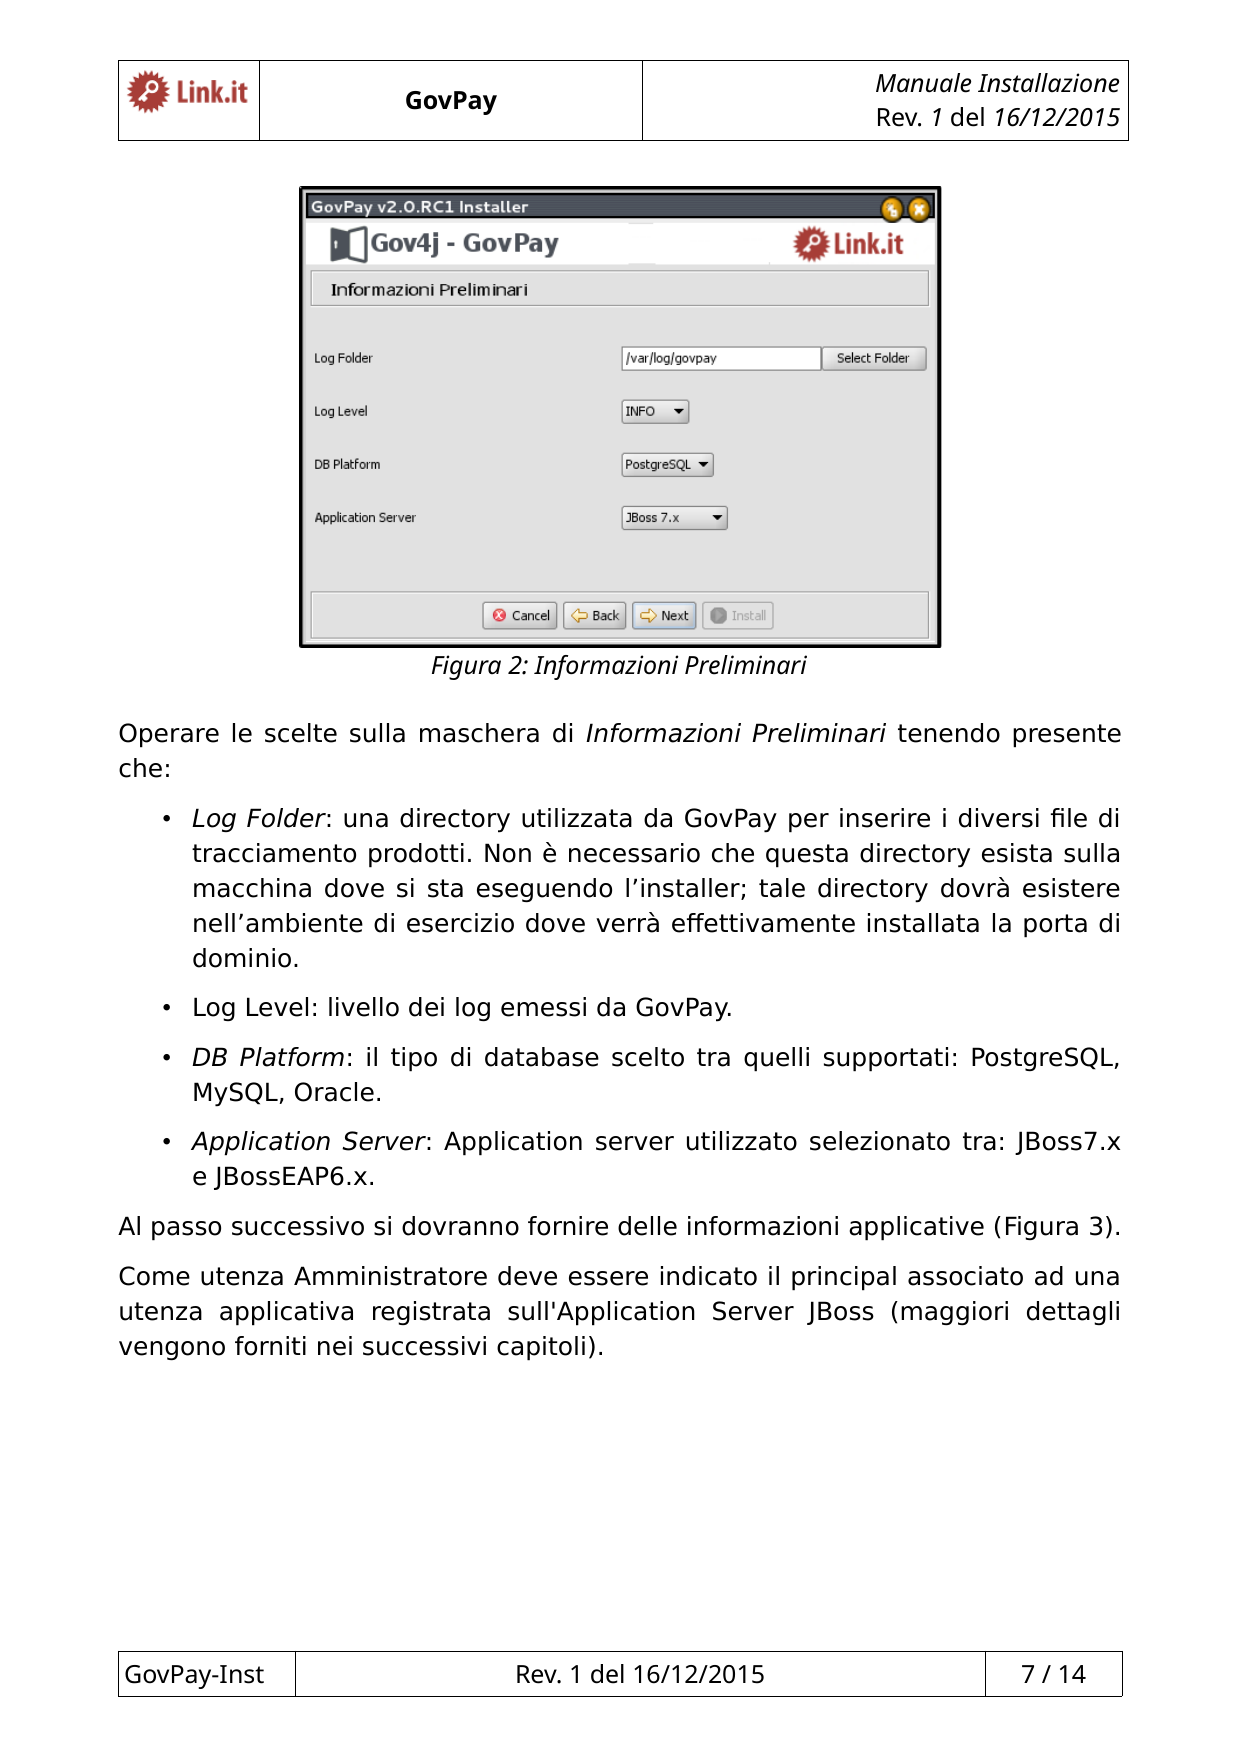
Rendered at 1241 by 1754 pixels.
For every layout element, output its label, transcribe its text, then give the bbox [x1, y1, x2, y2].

list Application Server: Application server utilizzato selezionato tra: JBoss7.x e JBossEAP6.x. [162, 1127, 1122, 1192]
list DB Platform: il tipo di database scelto tra quelli supportati: PostgreSQL, MySQL, Oracle. [162, 1043, 1122, 1107]
text Figura 2: Informazioni Preliminari [299, 648, 941, 682]
list Al passo successivo si dovranno fornire delle informazioni applicative (Figura 3). [89, 1212, 1122, 1241]
list Log Folder: una directory utilizzata da GovPay per inserire i diversi file di tracciamento prodotti. Non è necessario che questa directory esista sulla macchina dove si sta eseguendo l’installer; tale directory dovrà esistere nell’ambiente di esercizio dove verrà effettivamente installata la porta di dominio. [162, 804, 1122, 973]
list Come utenza Amministratore deve essere indicato il principal associato ad una utenza applicativa registrata sull'Application Server JBoss (maggiori dettagli vengono forniti nei successivi capitoli). [89, 1262, 1122, 1361]
picture [123, 65, 254, 119]
list Log Level: livello dei log emessi da GovPay. [162, 993, 1122, 1022]
text Operare le scelte sulla maschera di Informazioni Preliminari tenendo presente che: [118, 719, 1122, 783]
picture [299, 186, 942, 648]
